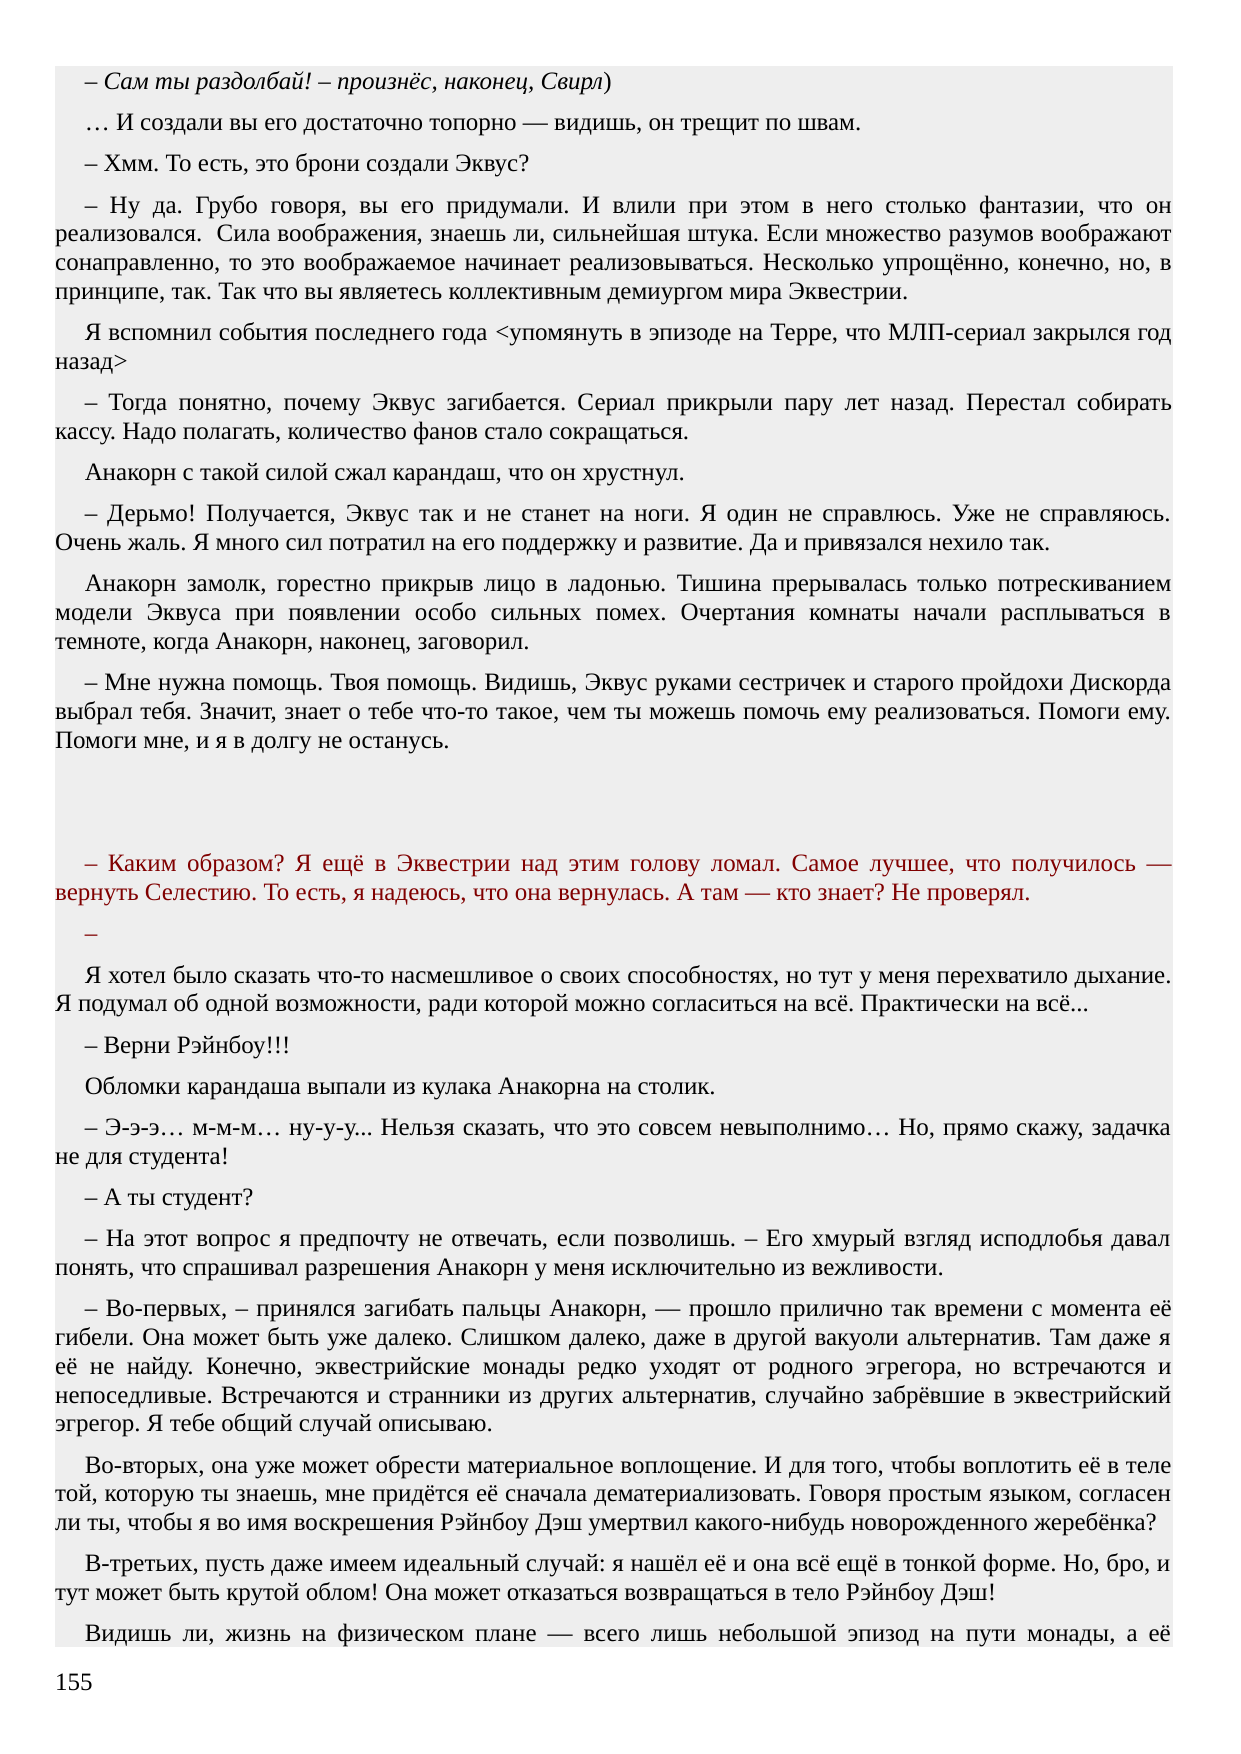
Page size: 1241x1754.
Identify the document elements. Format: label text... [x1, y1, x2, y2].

text – Ну да. Грубо говоря, вы его придумали. И влили при этом в него столько фантазии, что он реализовался. Сила воображения, знаешь ли, сильнейшая штука. Если множество разумов воображают сонаправленно, то это воображаемое начинает реализовываться. Несколько упрощённо, конечно, но, в принципе, так. Так что вы являетесь коллективным демиургом мира Эквестрии. [55, 190, 1173, 305]
text – Э-э-э… м-м-м… ну-у-у... Нельзя сказать, что это совсем невыполнимо… Но, прямо скажу, задачка не для студента! [55, 1112, 1173, 1170]
text Обломки карандаша выпали из кулака Анакорна на столик. [55, 1071, 1173, 1100]
text … И создали вы его достаточно топорно — видишь, он трещит по швам. [55, 107, 1173, 136]
text – Тогда понятно, почему Эквус загибается. Сериал прикрыли пару лет назад. Перестал собирать кассу. Надо полагать, количество фанов стало сокращаться. [55, 387, 1173, 445]
text Анакорн замолк, горестно прикрыв лицо в ладонью. Тишина прерывалась только потрескиванием модели Эквуса при появлении особо сильных помех. Очертания комнаты начали расплываться в темноте, когда Анакорн, наконец, заговорил. [55, 568, 1173, 655]
text – На этот вопрос я предпочту не отвечать, если позволишь. – Его хмурый взгляд исподлобья давал понять, что спрашивал разрешения Анакорн у меня исключительно из вежливости. [55, 1223, 1173, 1281]
text – А ты студент? [55, 1182, 1173, 1211]
text – [55, 918, 1173, 947]
text Я вспомнил события последнего года <упомянуть в эпизоде на Терре, что МЛП-сериал закрылся год назад> [55, 317, 1173, 375]
text – Каким образом? Я ещё в Эквестрии над этим голову ломал. Самое лучшее, что получилось — вернуть Селестию. То есть, я надеюсь, что она вернулась. А там — кто знает? Не проверял. [55, 848, 1173, 906]
text Во-вторых, она уже может обрести материальное воплощение. И для того, чтобы воплотить её в теле той, которую ты знаешь, мне придётся её сначала дематериализовать. Говоря простым языком, согласен ли ты, чтобы я во имя воскрешения Рэйнбоу Дэш умертвил какого-нибудь новорожденного жеребёнка? [55, 1450, 1173, 1536]
text – Мне нужна помощь. Твоя помощь. Видишь, Эквус руками сестричек и старого пройдохи Дискорда выбрал тебя. Значит, знает о тебе что-то такое, чем ты можешь помочь ему реализоваться. Помоги ему. Помоги мне, и я в долгу не останусь. [55, 667, 1173, 753]
text В-третьих, пусть даже имеем идеальный случай: я нашёл её и она всё ещё в тонкой форме. Но, бро, и тут может быть крутой облом! Она может отказаться возвращаться в тело Рэйнбоу Дэш! [55, 1548, 1173, 1606]
text – Хмм. То есть, это брони создали Эквус? [55, 148, 1173, 177]
text – Верни Рэйнбоу!!! [55, 1030, 1173, 1058]
text Я хотел было сказать что-то насмешливое о своих способностях, но тут у меня перехватило дыхание. Я подумал об одной возможности, ради которой можно согласиться на всё. Практически на всё... [55, 960, 1173, 1017]
text – Сам ты раздолбай! – произнёс, наконец, Свирл) [55, 66, 1173, 95]
text Анакорн с такой силой сжал карандаш, что он хрустнул. [55, 457, 1173, 486]
text – Во-первых, – принялся загибать пальцы Анакорн, — прошло прилично так времени с момента её гибели. Она может быть уже далеко. Слишком далеко, даже в другой вакуоли альтернатив. Там даже я её не найду. Конечно, эквестрийские монады редко уходят от родного эгрегора, но встречаются и непоседливые. Встречаются и странники из других альтернатив, случайно забрёвшие в эквестрийский эгрегор. Я тебе общий случай описываю. [55, 1293, 1173, 1437]
text Видишь ли, жизнь на физическом плане — всего лишь небольшой эпизод на пути монады, а её [55, 1618, 1173, 1647]
text – Дерьмо! Получается, Эквус так и не станет на ноги. Я один не справлюсь. Уже не справляюсь. Очень жаль. Я много сил потратил на его поддержку и развитие. Да и привязался нехило так. [55, 498, 1173, 556]
